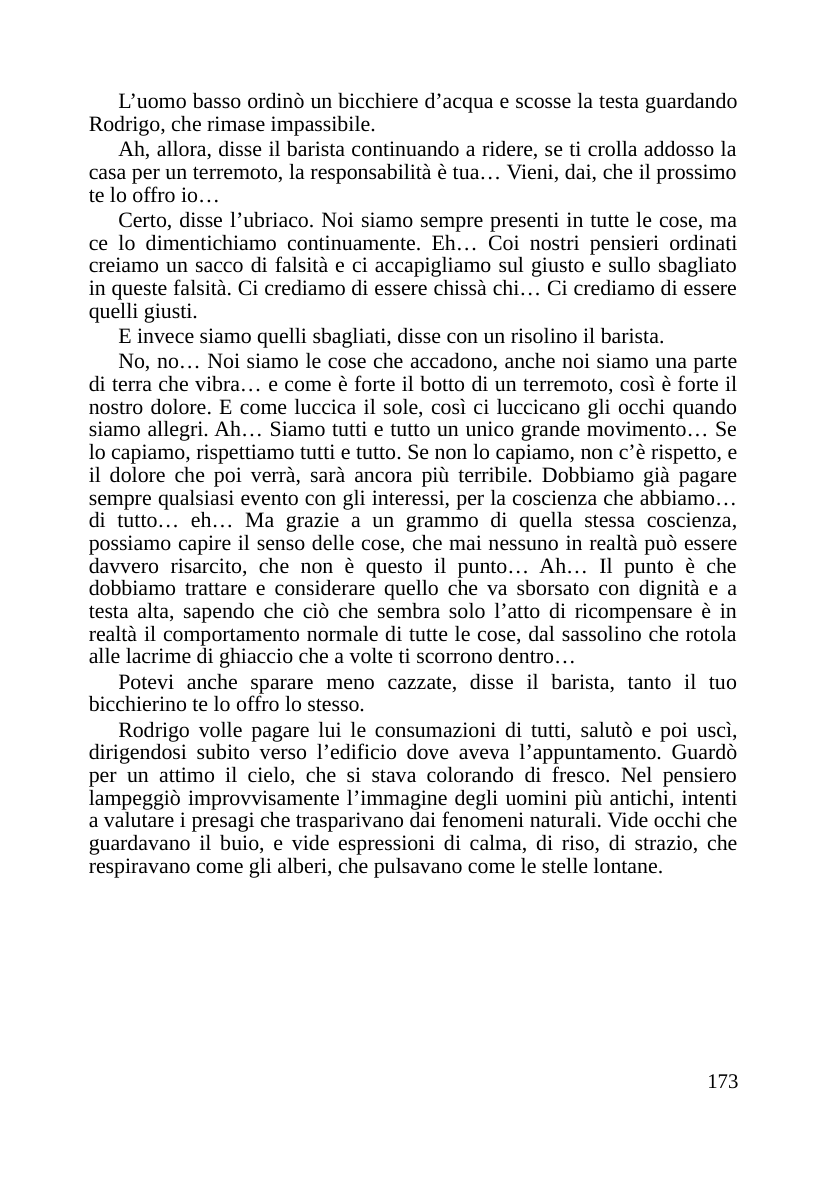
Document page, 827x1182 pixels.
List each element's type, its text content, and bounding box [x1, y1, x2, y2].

text Potevi anche sparare meno cazzate, disse il barista, tanto il tuo bicchierino te lo offro lo stesso. [88, 669, 738, 717]
text Ah, allora, disse il barista continuando a ridere, se ti crolla addosso la casa per un terremoto, la responsabilità è tua… Vieni, dai, che il prossimo te lo offro io… [88, 136, 738, 207]
text No, no… Noi siamo le cose che accadono, anche noi siamo una parte di terra che vibra… e come è forte il botto di un terremoto, così è forte il nostro dolore. E come luccica il sole, così ci luccicano gli occhi quando siamo allegri. Ah… Siamo tutti e tutto un unico grande movimento… Se lo capiamo, rispettiamo tutti e tutto. Se non lo capiamo, non c’è rispetto, e il dolore che poi verrà, sarà ancora più terribile. Dobbiamo già pagare sempre qualsiasi evento con gli interessi, per la coscienza che abbiamo… di tutto… eh… Ma grazie a un grammo di quella stessa coscienza, possiamo capire il senso delle cose, che mai nessuno in realtà può essere davvero risarcito, che non è questo il punto… Ah… Il punto è che dobbiamo trattare e considerare quello che va sborsato con dignità e a testa alta, sapendo che ciò che sembra solo l’atto di ricompensare è in realtà il comportamento normale di tutte le cose, dal sassolino che rotola alle lacrime di ghiaccio che a volte ti scorrono dentro… [88, 348, 738, 669]
text E invece siamo quelli sbagliati, disse con un risolino il barista. [88, 323, 738, 348]
text Rodrigo volle pagare lui le consumazioni di tutti, salutò e poi uscì, dirigendosi subito verso l’edificio dove aveva l’appuntamento. Guardò per un attimo il cielo, che si stava colorando di fresco. Nel pensiero lampeggiò improvvisamente l’immagine degli uomini più antichi, intenti a valutare i presagi che trasparivano dai fenomeni naturali. Vide occhi che guardavano il buio, e vide espressioni di calma, di riso, di strazio, che respiravano come gli alberi, che pulsavano come le stelle lontane. [88, 717, 738, 878]
text L’uomo basso ordinò un bicchiere d’acqua e scosse la testa guardando Rodrigo, che rimase impassibile. [88, 88, 738, 136]
text Certo, disse l’ubriaco. Noi siamo sempre presenti in tutte le cose, ma ce lo dimentichiamo continuamente. Eh… Coi nostri pensieri ordinati creiamo un sacco di falsità e ci accapigliamo sul giusto e sullo sbagliato in queste falsità. Ci crediamo di essere chissà chi… Ci crediamo di essere quelli giusti. [88, 207, 738, 323]
